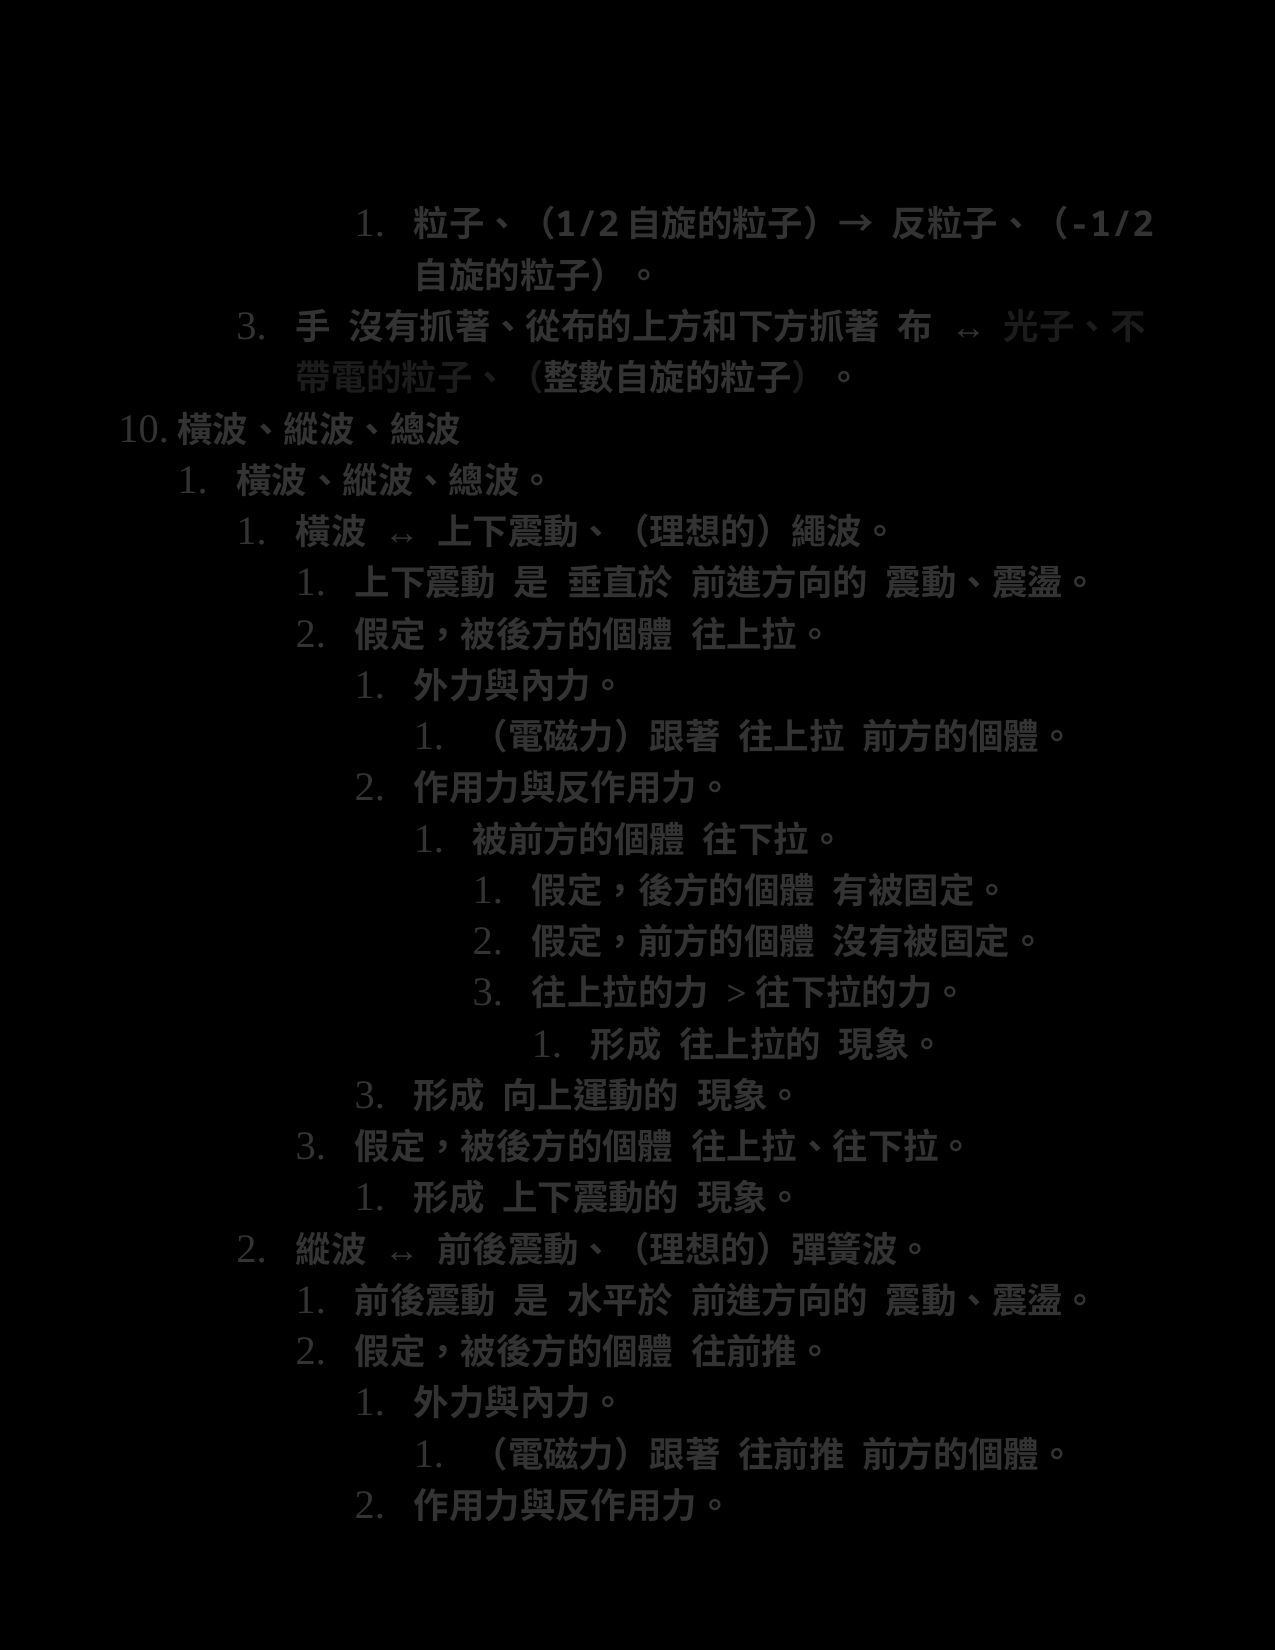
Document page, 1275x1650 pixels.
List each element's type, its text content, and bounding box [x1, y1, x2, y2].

list 作用力與反作用力。 [354, 1477, 1157, 1528]
list 粒子、（1/2自旋的粒子）→ 反粒子、（-1/2自旋的粒子）。 [354, 196, 1157, 298]
list 外力與內力。 [354, 1375, 1157, 1426]
list 形成 往上拉的 現象。 [532, 1016, 1157, 1067]
list 假定，被後方的個體 往上拉。 [295, 606, 1157, 657]
list 橫波 ↔ 上下震動、（理想的）繩波。 [236, 503, 1157, 555]
list 上下震動 是 垂直於 前進方向的 震動、震盪。 [295, 555, 1157, 606]
list 縱波 ↔ 前後震動、（理想的）彈簧波。 [236, 1221, 1157, 1272]
list 假定，被後方的個體 往上拉、往下拉。 [295, 1118, 1157, 1170]
list 假定，前方的個體 沒有被固定。 [472, 913, 1157, 965]
list （電磁力）跟著 往前推 前方的個體。 [413, 1426, 1157, 1477]
list 外力與內力。 [354, 657, 1157, 708]
list 手 沒有抓著、從布的上方和下方抓著 布 ↔ 光子、不帶電的粒子、（整數自旋的粒子）。 [236, 298, 1157, 401]
list 橫波、縱波、總波。 [177, 452, 1157, 503]
list （電磁力）跟著 往上拉 前方的個體。 [413, 708, 1157, 760]
list 形成 上下震動的 現象。 [354, 1170, 1157, 1221]
list 作用力與反作用力。 [354, 760, 1157, 811]
list 形成 向上運動的 現象。 [354, 1067, 1157, 1118]
list 橫波、縱波、總波 [118, 401, 1157, 452]
list 往上拉的力 > 往下拉的力。 [472, 965, 1157, 1016]
list 前後震動 是 水平於 前進方向的 震動、震盪。 [295, 1272, 1157, 1323]
list 假定，被後方的個體 往前推。 [295, 1323, 1157, 1375]
list 被前方的個體 往下拉。 [413, 811, 1157, 862]
list 假定，後方的個體 有被固定。 [472, 862, 1157, 913]
